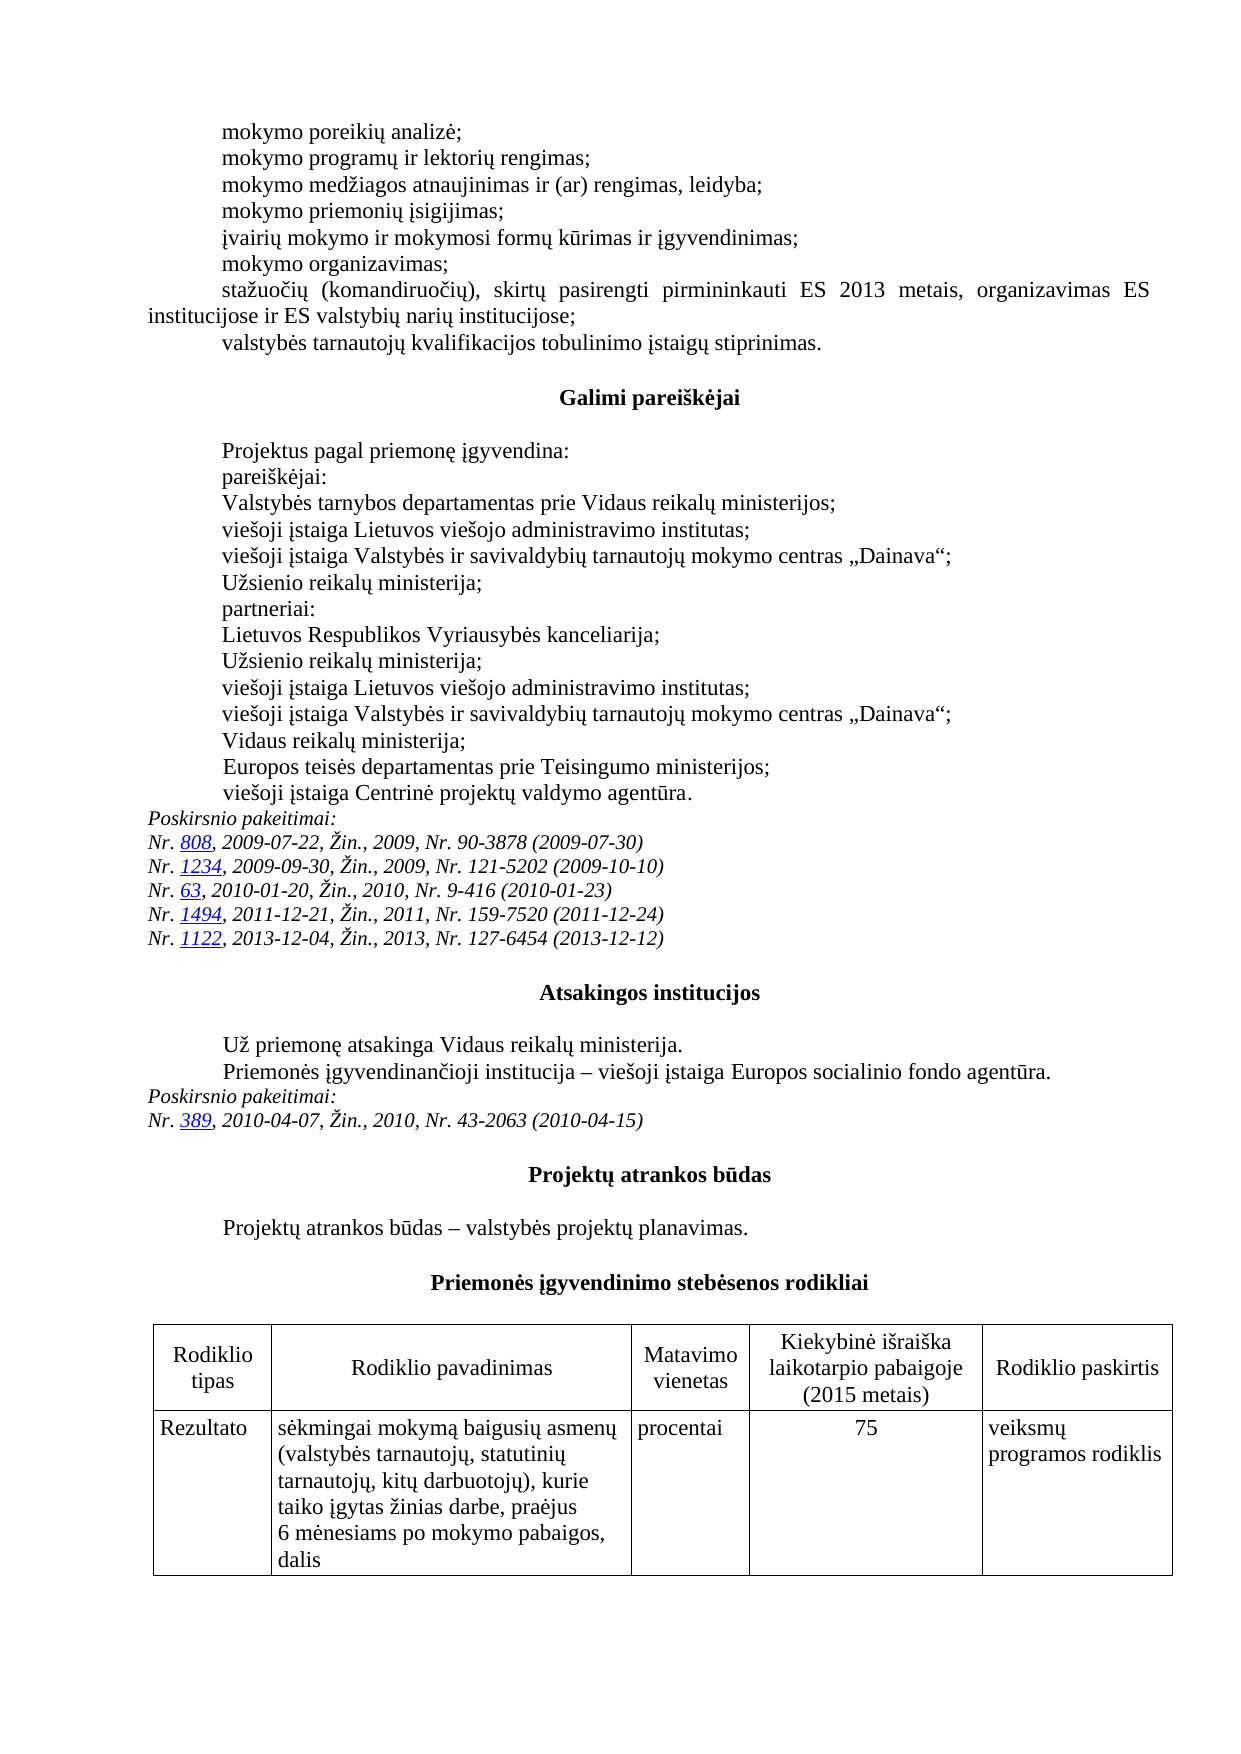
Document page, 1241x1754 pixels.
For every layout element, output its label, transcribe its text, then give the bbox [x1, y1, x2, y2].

text viešoji įstaiga Valstybės ir savivaldybių tarnautojų mokymo centras „Dainava“; [148, 700, 1152, 727]
text partneriai: [148, 595, 1152, 621]
text įvairių mokymo ir mokymosi formų kūrimas ir įgyvendinimas; [148, 223, 1152, 250]
text Projektus pagal priemonę įgyvendina: [148, 437, 1152, 463]
text mokymo priemonių įsigijimas; [148, 197, 1152, 223]
table_cell veiksmų programos rodiklis [983, 1411, 1172, 1575]
text Nr. 1122, 2013-12-04, Žin., 2013, Nr. 127-6454 (2013-12-12) [148, 926, 1152, 950]
text Atsakingos institucijos [148, 979, 1152, 1005]
table_header Matavimo vienetas [632, 1325, 749, 1410]
table_cell sėkmingai mokymą baigusių asmenų (valstybės tarnautojų, statutinių tarnautojų, kitų darbuotojų), kurie taiko įgytas žinias darbe, praėjus 6 mėnesiams po mokymo pabaigos, dalis [272, 1411, 631, 1575]
text viešoji įstaiga Centrinė projektų valdymo agentūra. [148, 779, 1152, 806]
text Nr. 1494, 2011-12-21, Žin., 2011, Nr. 159-7520 (2011-12-24) [148, 902, 1152, 926]
text Užsienio reikalų ministerija; [148, 568, 1152, 595]
text mokymo programų ir lektorių rengimas; [148, 144, 1152, 171]
text mokymo poreikių analizė; [148, 118, 1152, 144]
text viešoji įstaiga Valstybės ir savivaldybių tarnautojų mokymo centras „Dainava“; [148, 542, 1152, 568]
table_header Rodiklio pavadinimas [272, 1325, 631, 1410]
table_header Rodiklio tipas [154, 1325, 271, 1410]
text viešoji įstaiga Lietuvos viešojo administravimo institutas; [148, 674, 1152, 700]
table_header Kiekybinė išraiška laikotarpio pabaigoje (2015 metais) [750, 1325, 982, 1410]
text pareiškėjai: [148, 463, 1152, 489]
text Vidaus reikalų ministerija; [148, 727, 1152, 753]
text Lietuvos Respublikos Vyriausybės kanceliarija; [148, 621, 1152, 648]
text Valstybės tarnybos departamentas prie Vidaus reikalų ministerijos; [148, 489, 1152, 516]
table_cell procentai [632, 1411, 749, 1575]
text Projektų atrankos būdas [148, 1161, 1152, 1187]
text Poskirsnio pakeitimai: [148, 806, 1152, 830]
text Užsienio reikalų ministerija; [148, 648, 1152, 674]
text Poskirsnio pakeitimai: [148, 1084, 1152, 1108]
text Nr. 389, 2010-04-07, Žin., 2010, Nr. 43-2063 (2010-04-15) [148, 1108, 1152, 1132]
text Nr. 1234, 2009-09-30, Žin., 2009, Nr. 121-5202 (2009-10-10) [148, 854, 1152, 878]
text valstybės tarnautojų kvalifikacijos tobulinimo įstaigų stiprinimas. [148, 329, 1152, 355]
text Projektų atrankos būdas – valstybės projektų planavimas. [148, 1214, 1152, 1240]
table_cell Rezultato [154, 1411, 271, 1575]
text Nr. 63, 2010-01-20, Žin., 2010, Nr. 9-416 (2010-01-23) [148, 878, 1152, 902]
text Nr. 808, 2009-07-22, Žin., 2009, Nr. 90-3878 (2009-07-30) [148, 830, 1152, 854]
text mokymo organizavimas; [148, 250, 1152, 276]
text viešoji įstaiga Lietuvos viešojo administravimo institutas; [148, 516, 1152, 542]
text Už priemonę atsakinga Vidaus reikalų ministerija. [148, 1032, 1152, 1058]
text Europos teisės departamentas prie Teisingumo ministerijos; [148, 753, 1152, 779]
text mokymo medžiagos atnaujinimas ir (ar) rengimas, leidyba; [148, 171, 1152, 197]
text Priemonės įgyvendinimo stebėsenos rodikliai [148, 1269, 1152, 1295]
table_cell 75 [750, 1411, 982, 1575]
text Priemonės įgyvendinančioji institucija – viešoji įstaiga Europos socialinio fondo agentūra. [148, 1058, 1152, 1084]
text stažuočių (komandiruočių), skirtų pasirengti pirmininkauti ES 2013 metais, organizavimas ES institucijose ir ES valstybių narių institucijose; [148, 276, 1152, 329]
table_header Rodiklio paskirtis [983, 1325, 1172, 1410]
text Galimi pareiškėjai [148, 384, 1152, 410]
